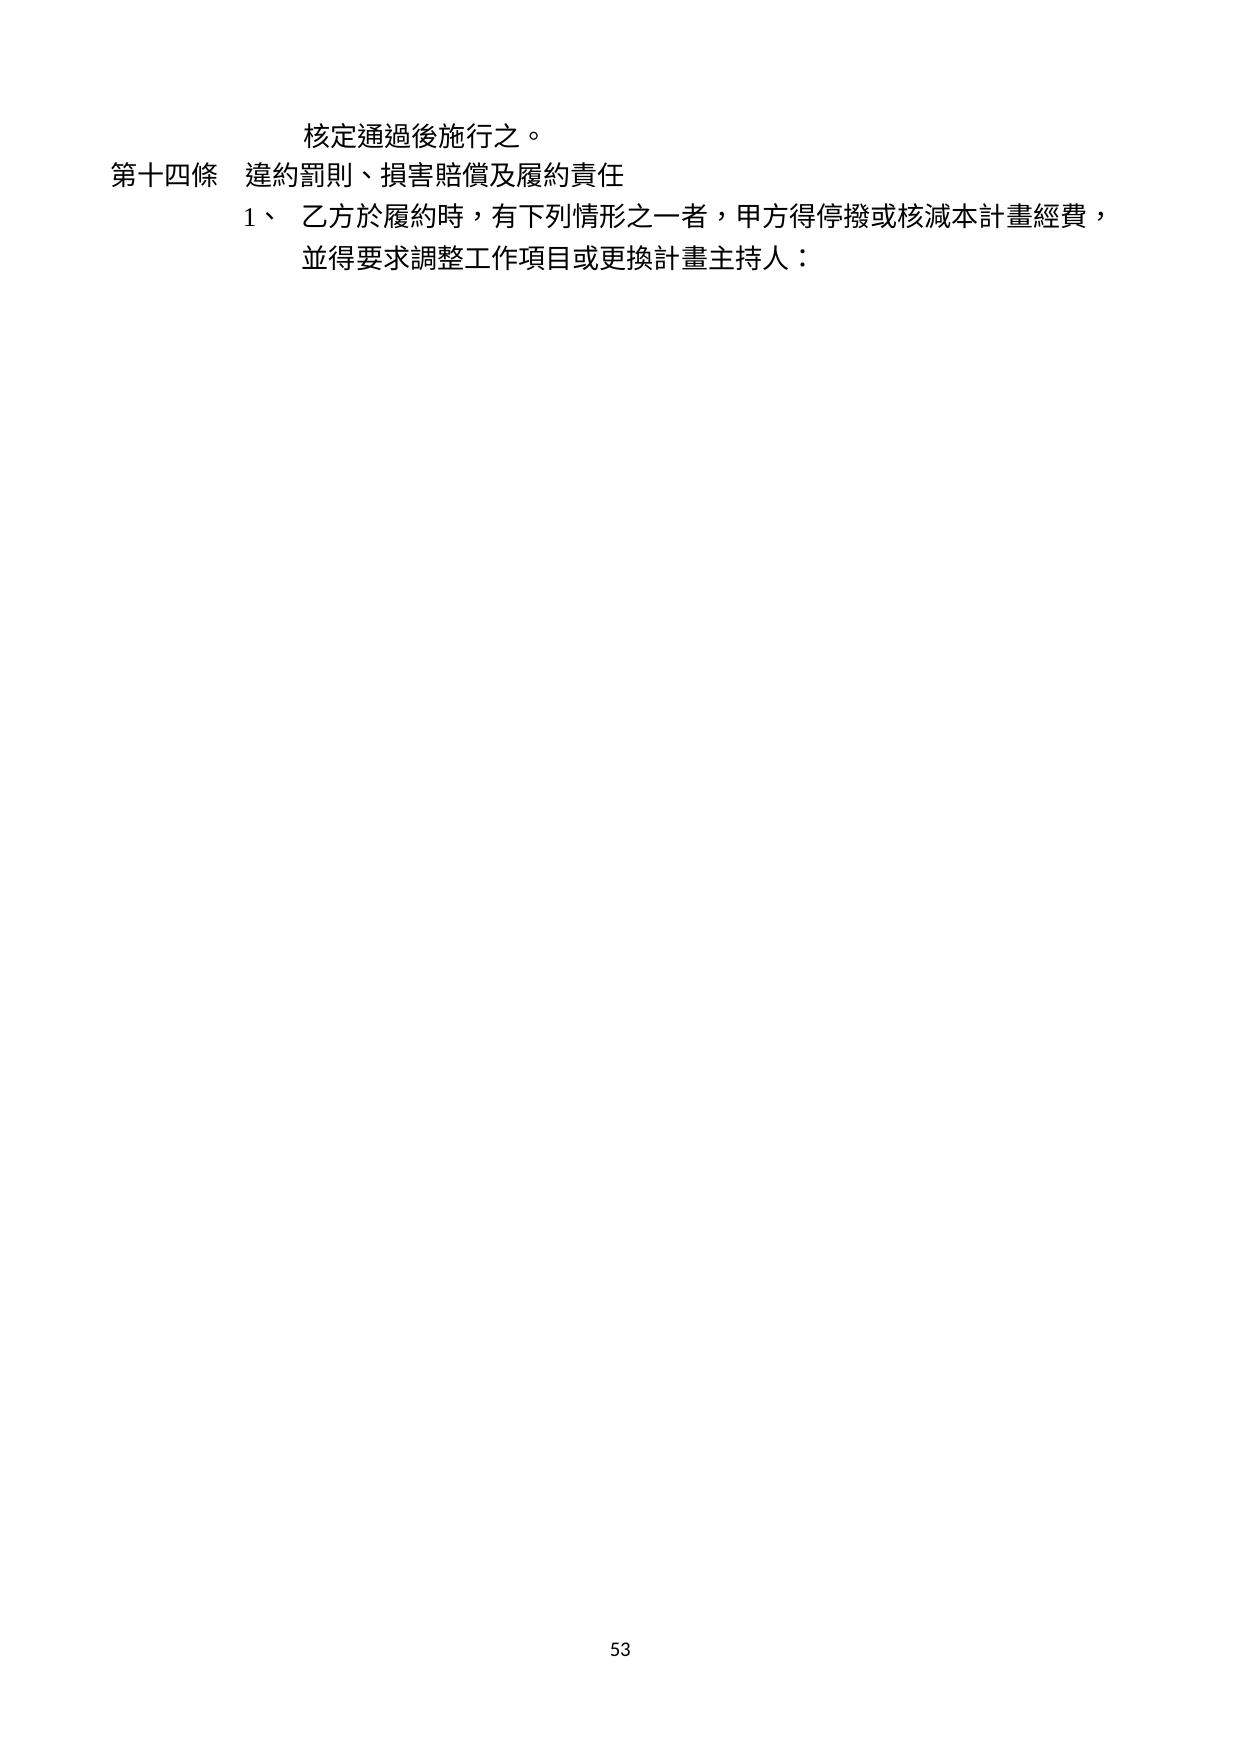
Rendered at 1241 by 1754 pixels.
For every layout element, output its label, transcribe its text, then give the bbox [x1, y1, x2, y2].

text 第十四條 違約罰則、損害賠償及履約責任 [110, 154, 1131, 193]
text 核定通過後施行之。 [247, 114, 1131, 154]
list 乙方於履約時，有下列情形之一者，甲方得停撥或核減本計畫經費，並得要求調整工作項目或更換計畫主持人： [243, 193, 1131, 276]
